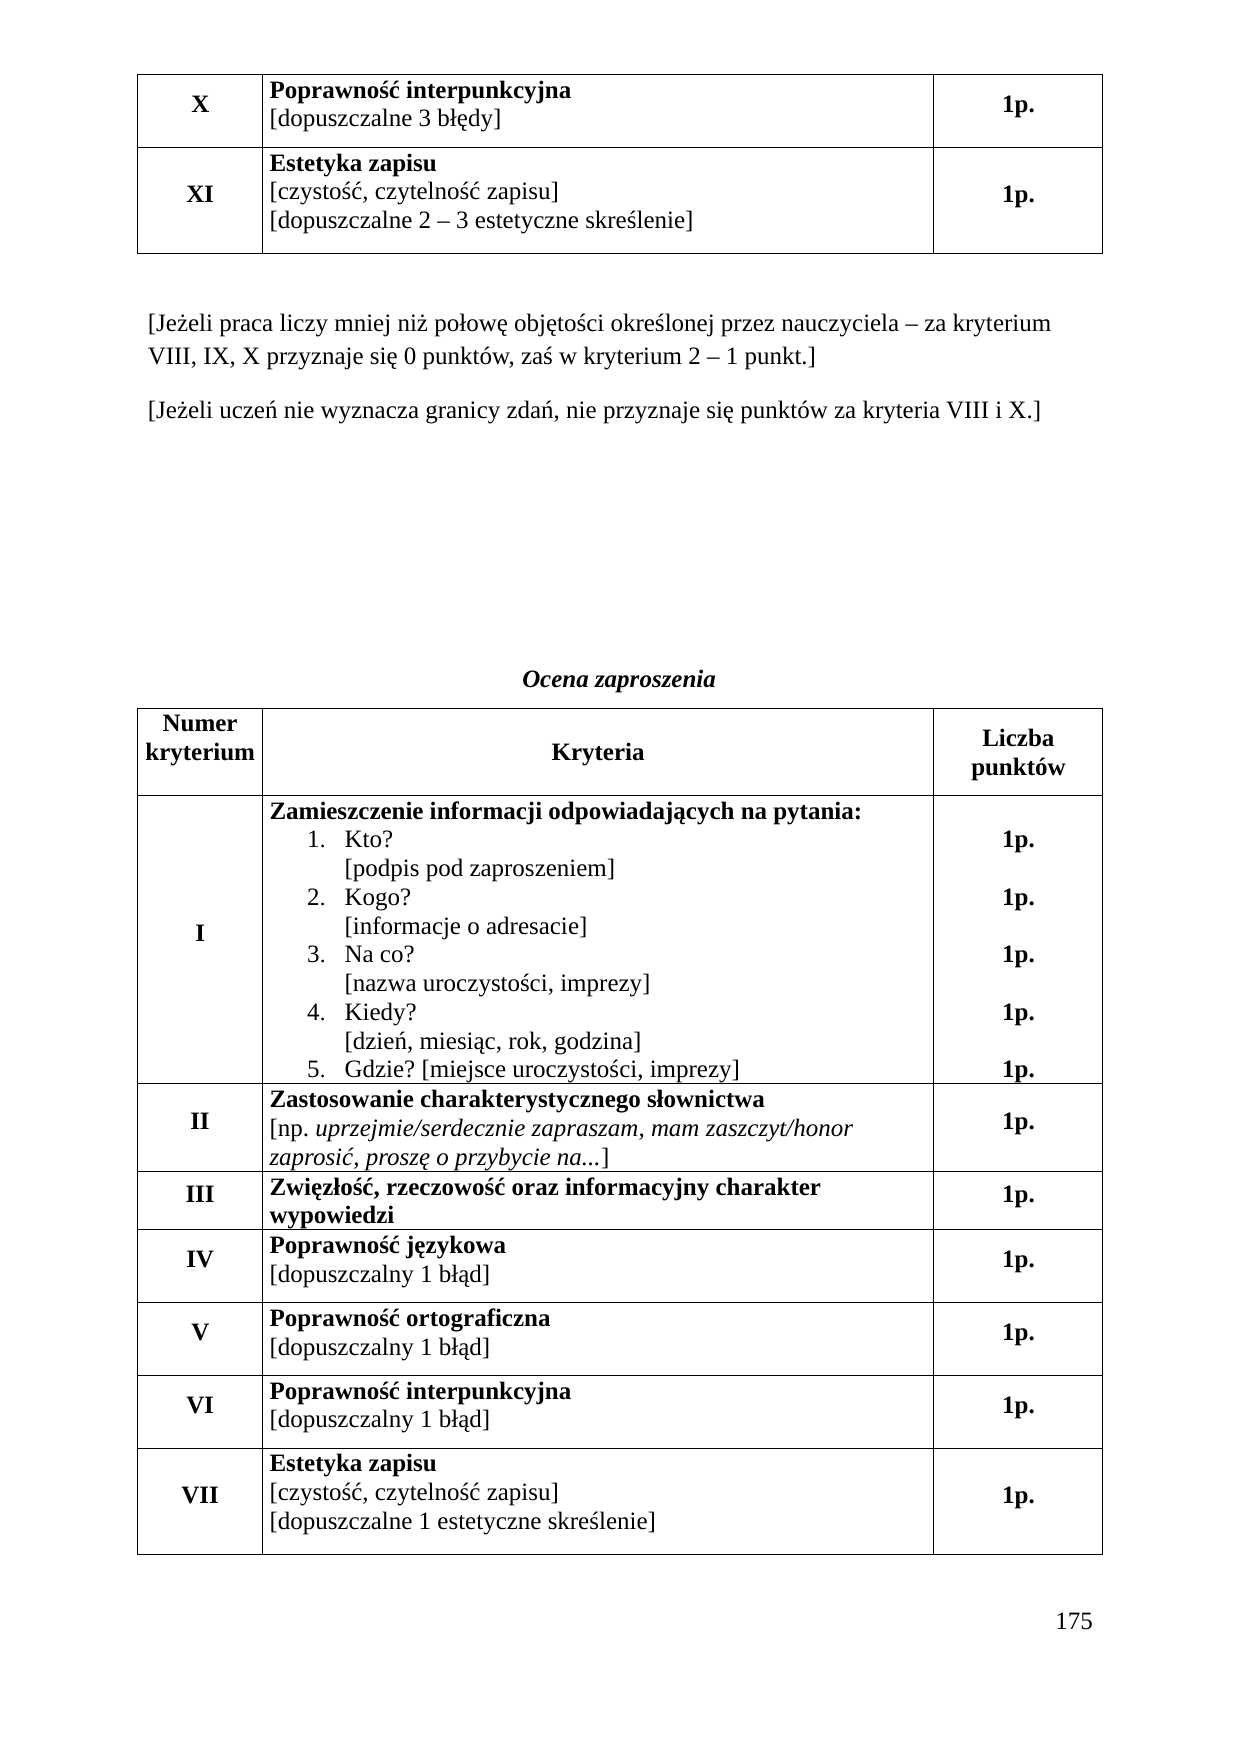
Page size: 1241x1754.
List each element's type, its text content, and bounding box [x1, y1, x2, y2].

table_header Kryteria [263, 709, 933, 795]
table_cell 1p. [934, 1376, 1102, 1447]
table_cell Zastosowanie charakterystycznego słownictwa [np. uprzejmie/serdecznie zapraszam, mam zaszczyt/honor zaprosić, proszę o przybycie na...] [263, 1084, 933, 1171]
table_header Liczba punktów [934, 709, 1102, 795]
table_cell VI [138, 1376, 262, 1447]
table_cell Poprawność interpunkcyjna [dopuszczalne 3 błędy] [263, 75, 933, 147]
text [Jeżeli praca liczy mniej niż połowę objętości określonej przez nauczyciela – za kryterium VIII, IX, X przyznaje się 0 punktów, zaś w kryterium 2 – 1 punkt.] [148, 308, 1093, 370]
text [Jeżeli uczeń nie wyznacza granicy zdań, nie przyznaje się punktów za kryteria VIII i X.] [148, 395, 1093, 423]
text Ocena zaproszenia [148, 664, 1093, 693]
table_cell 1p. [934, 1084, 1102, 1171]
table_cell Zwięzłość, rzeczowość oraz informacyjny charakter wypowiedzi [263, 1172, 933, 1229]
table_cell 1p. [934, 1172, 1102, 1229]
table_cell Poprawność ortograficzna [dopuszczalny 1 błąd] [263, 1303, 933, 1375]
table_cell VII [138, 1449, 262, 1554]
table_cell 1p. [934, 1230, 1102, 1302]
table_cell 1p. [934, 1303, 1102, 1375]
table_cell Zamieszczenie informacji odpowiadających na pytania: Kto? [podpis pod zaproszeniem] Kogo? [informacje o adresacie] Na co? [nazwa uroczystości, imprezy] Kiedy? [dzień, miesiąc, rok, godzina] Gdzie? [miejsce uroczystości, imprezy] [263, 796, 933, 1083]
table_cell XI [138, 148, 262, 253]
table_cell I [138, 796, 262, 1083]
table_cell IV [138, 1230, 262, 1302]
table_cell Poprawność interpunkcyjna [dopuszczalny 1 błąd] [263, 1376, 933, 1447]
table_cell V [138, 1303, 262, 1375]
table_cell 1p. [934, 75, 1102, 147]
table_cell Poprawność językowa [dopuszczalny 1 błąd] [263, 1230, 933, 1302]
table_cell II [138, 1084, 262, 1171]
table_cell III [138, 1172, 262, 1229]
table_cell 1p. [934, 1449, 1102, 1554]
table_header Numer kryterium [138, 709, 262, 795]
table_cell 1p. 1p. 1p. 1p. 1p. [934, 796, 1102, 1083]
table_cell Estetyka zapisu [czystość, czytelność zapisu] [dopuszczalne 1 estetyczne skreślenie] [263, 1449, 933, 1554]
table_cell X [138, 75, 262, 147]
table_cell 1p. [934, 148, 1102, 253]
table_cell Estetyka zapisu [czystość, czytelność zapisu] [dopuszczalne 2 – 3 estetyczne skreślenie] [263, 148, 933, 253]
